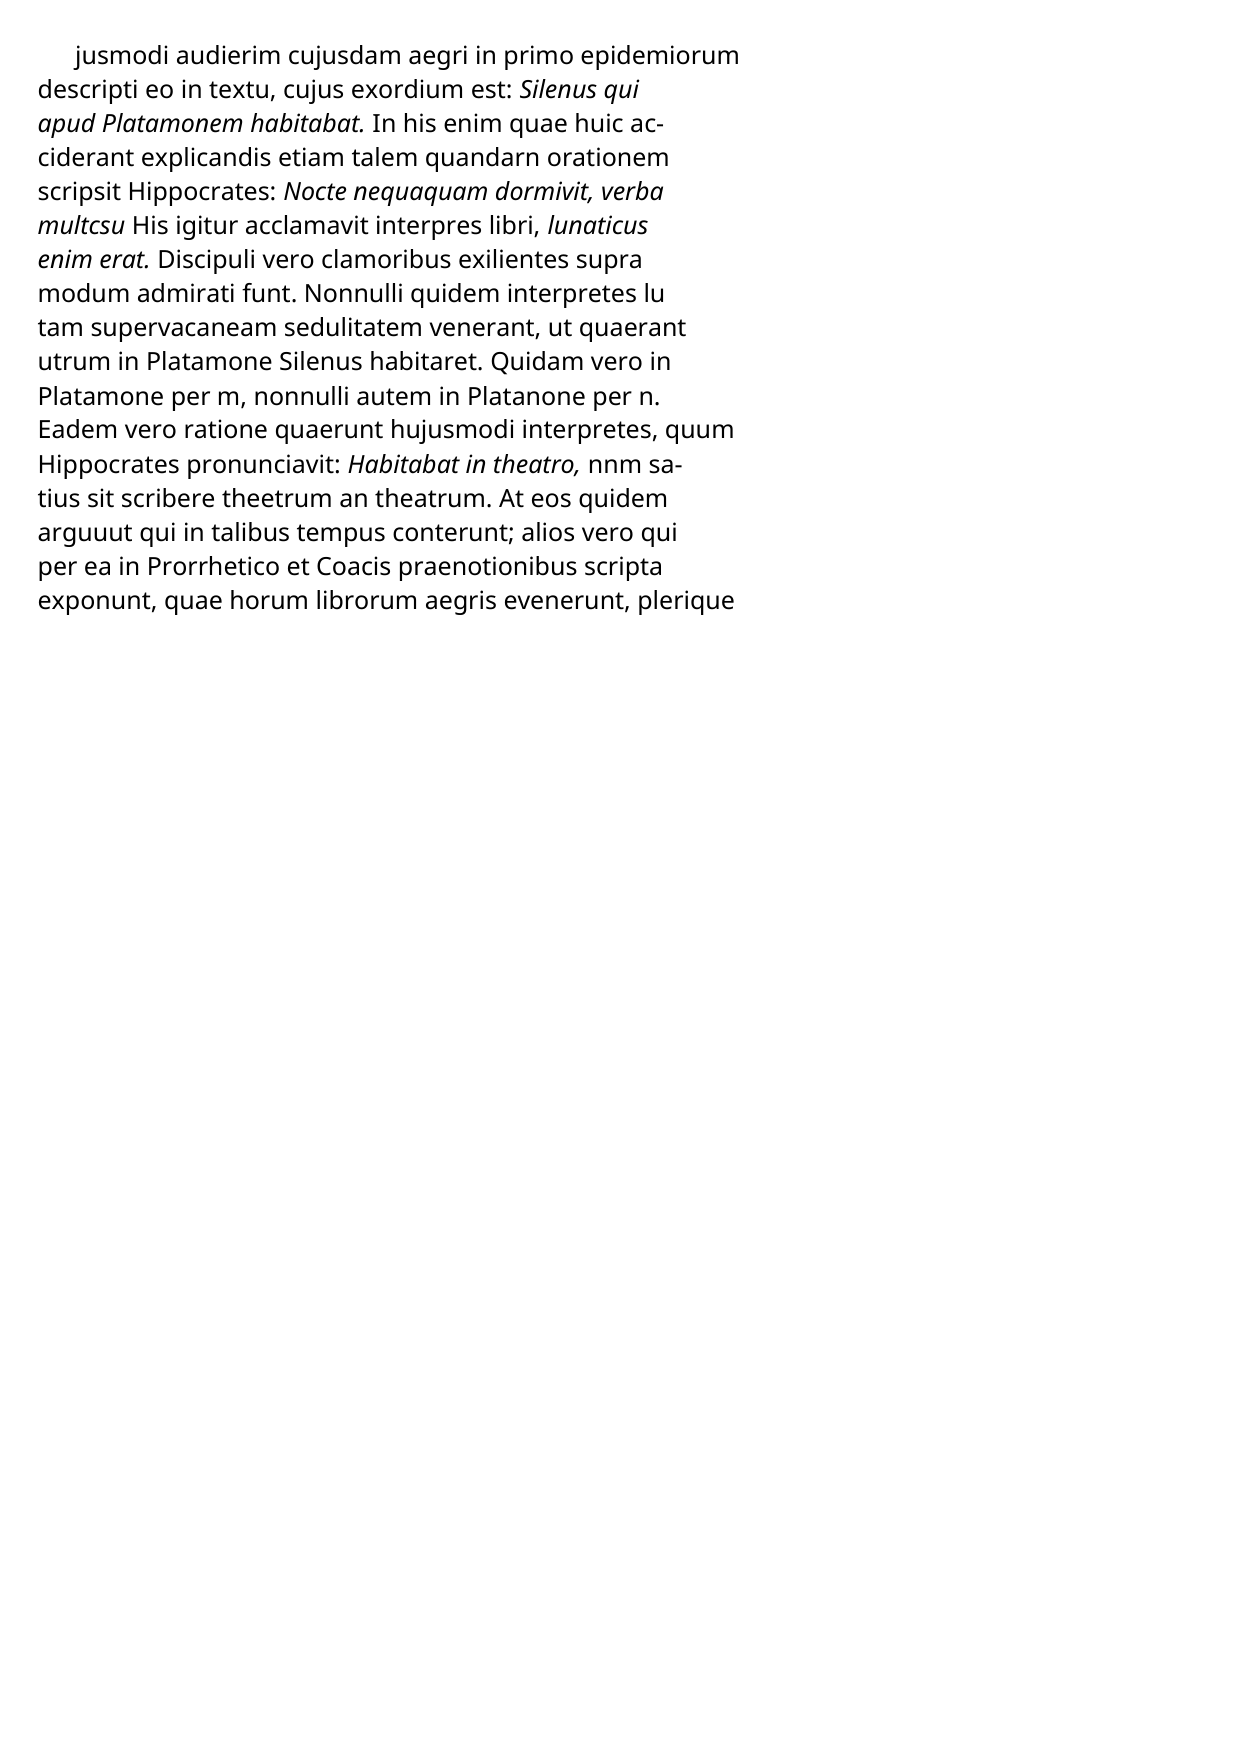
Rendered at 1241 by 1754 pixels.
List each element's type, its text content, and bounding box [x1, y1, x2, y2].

text jusmodi audierim cujusdam aegri in primo epidemiorum descripti eo in textu, cujus exordium est: Silenus qui apud Platamonem habitabat. In his enim quae huic ac- ciderant explicandis etiam talem quandarn orationem scripsit Hippocrates: Nocte nequaquam dormivit, verba multcsu His igitur acclamavit interpres libri, lunaticus enim erat. Discipuli vero clamoribus exilientes supra modum admirati funt. Nonnulli quidem interpretes lu tam supervacaneam sedulitatem venerant, ut quaerant utrum in Platamone Silenus habitaret. Quidam vero in Platamone per m, nonnulli autem in Platanone per n. Eadem vero ratione quaerunt hujusmodi interpretes, quum Hippocrates pronunciavit: Habitabat in theatro, nnm sa- tius sit scribere theetrum an theatrum. At eos quidem arguuut qui in talibus tempus conterunt; alios vero qui per ea in Prorrhetico et Coacis praenotionibus scripta exponunt, quae horum librorum aegris evenerunt, plerique [37, 37, 1203, 617]
